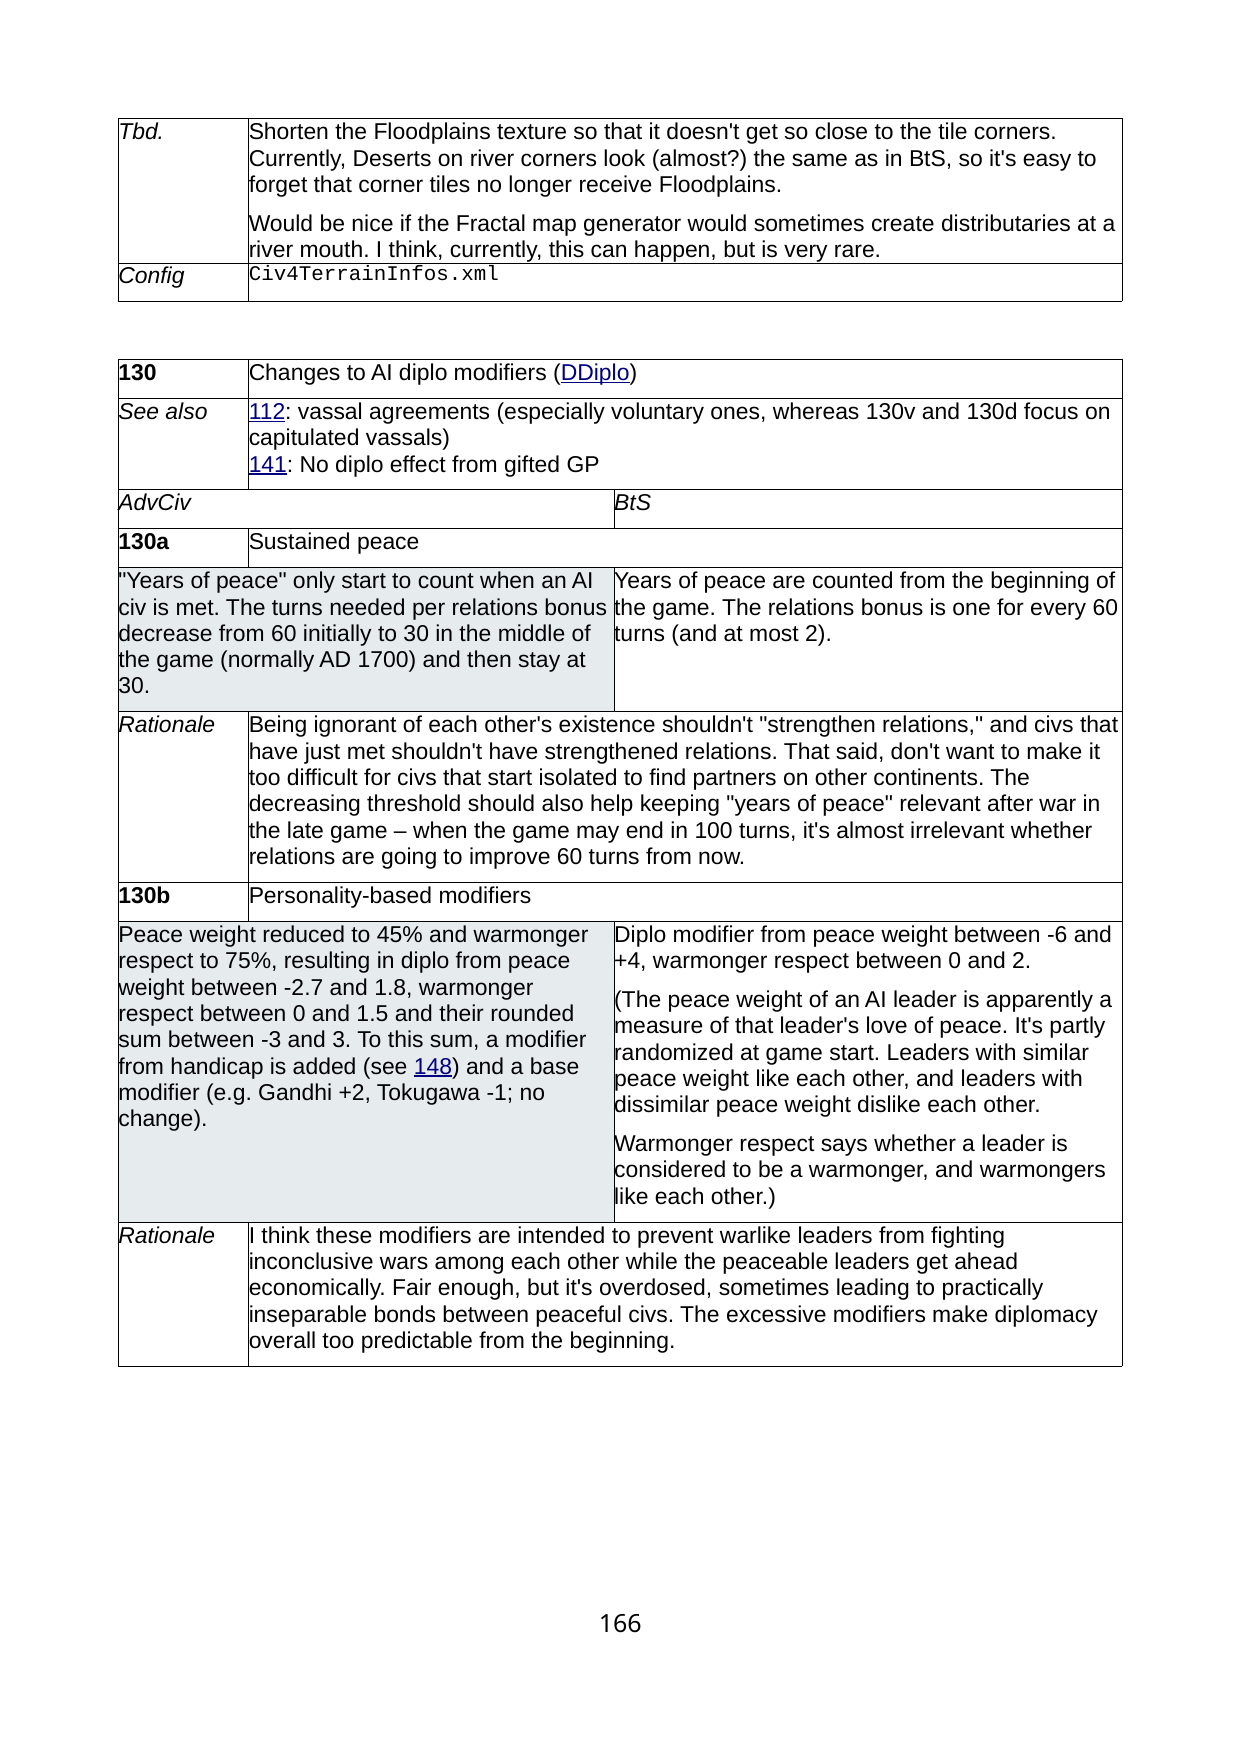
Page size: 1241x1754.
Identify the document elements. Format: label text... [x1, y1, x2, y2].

table_cell Shorten the Floodplains texture so that it doesn't get so close to the tile corners. Currently, Deserts on river corners look (almost?) the same as in BtS, so it's easy to forget that corner tiles no longer receive Floodplains. Would be nice if the Fractal map generator would sometimes create distributaries at a river mouth. I think, currently, this can happen, but is very rare. [249, 119, 1122, 262]
table_cell Personality-based modifiers [249, 883, 1122, 921]
table_header Changes to AI diplo modifiers (DDiplo) [249, 360, 1122, 398]
table_cell Years of peace are counted from the beginning of the game. The relations bonus is one for every 60 turns (and at most 2). [615, 568, 1122, 711]
table_header 130 [119, 360, 248, 398]
table_cell 130a [119, 529, 248, 567]
table_cell Diplo modifier from peace weight between -6 and +4, warmonger respect between 0 and 2. (The peace weight of an AI leader is apparently a measure of that leader's love of peace. It's partly randomized at game start. Leaders with similar peace weight like each other, and leaders with dissimilar peace weight dislike each other. Warmonger respect says whether a leader is considered to be a warmonger, and warmongers like each other.) [615, 922, 1122, 1222]
table_cell 112: vassal agreements (especially voluntary ones, whereas 130v and 130d focus on capitulated vassals) 141: No diplo effect from gifted GP [249, 399, 1122, 489]
table_cell BtS [615, 490, 1122, 528]
table_cell I think these modifiers are intended to prevent warlike leaders from fighting inconclusive wars among each other while the peaceable leaders get ahead economically. Fair enough, but it's overdosed, sometimes leading to practically inseparable bonds between peaceful civs. The excessive modifiers make diplomacy overall too predictable from the beginning. [249, 1223, 1122, 1366]
table_cell "Years of peace" only start to count when an AI civ is met. The turns needed per relations bonus decrease from 60 initially to 30 in the middle of the game (normally AD 1700) and then stay at 30. [119, 568, 614, 711]
table_cell Config [119, 264, 248, 301]
table_cell 130b [119, 883, 248, 921]
table_cell AdvCiv [119, 490, 614, 528]
table_cell Civ4TerrainInfos.xml [249, 264, 1122, 301]
table_cell Sustained peace [249, 529, 1122, 567]
table_cell Being ignorant of each other's existence shouldn't "strengthen relations," and civs that have just met shouldn't have strengthened relations. That said, don't want to make it too difficult for civs that start isolated to find partners on other continents. The decreasing threshold should also help keeping "years of peace" relevant after war in the late game – when the game may end in 100 turns, it's almost irrelevant whether relations are going to improve 60 turns from now. [249, 712, 1122, 882]
table_cell Peace weight reduced to 45% and warmonger respect to 75%, resulting in diplo from peace weight between -2.7 and 1.8, warmonger respect between 0 and 1.5 and their rounded sum between -3 and 3. To this sum, a modifier from handicap is added (see 148) and a base modifier (e.g. Gandhi +2, Tokugawa -1; no change). [119, 922, 614, 1222]
table_cell Rationale [119, 1223, 248, 1366]
table_cell Tbd. [119, 119, 248, 262]
table_cell Rationale [119, 712, 248, 882]
table_cell See also [119, 399, 248, 489]
